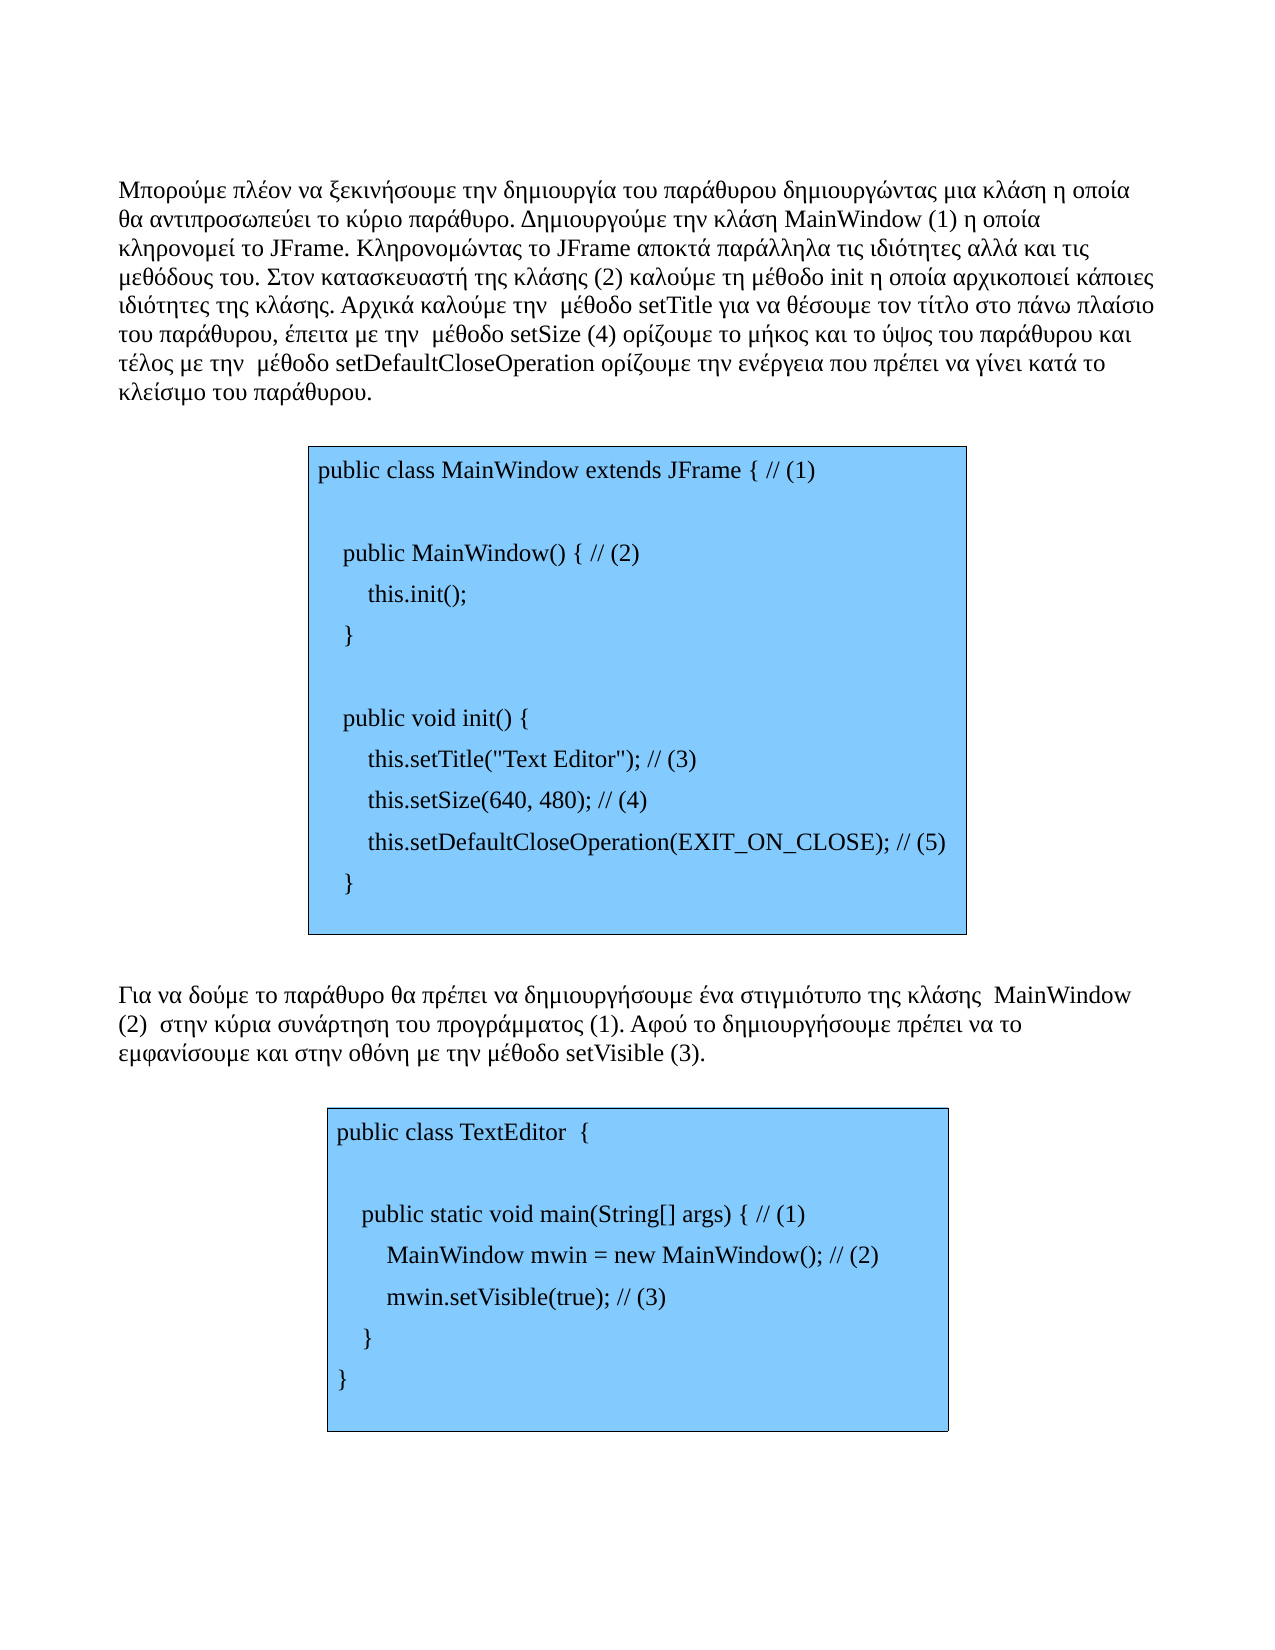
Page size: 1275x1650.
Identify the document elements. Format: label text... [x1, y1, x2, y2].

text MainWindow mwin = new MainWindow(); // (2) [336, 1241, 939, 1269]
text this.init(); [318, 579, 957, 608]
text } [318, 868, 957, 897]
text this.setSize(640, 480); // (4) [318, 786, 957, 814]
text public MainWindow() { // (2) [318, 538, 957, 567]
text this.setTitle("Text Editor"); // (3) [318, 744, 957, 773]
text } [336, 1364, 939, 1393]
text public static void main(String[] args) { // (1) [336, 1199, 939, 1228]
text this.setDefaultCloseOperation(EXIT_ON_CLOSE); // (5) [318, 827, 957, 856]
text public class MainWindow extends JFrame { // (1) [318, 456, 957, 484]
text } [336, 1323, 939, 1352]
text Για να δούμε το παράθυρο θα πρέπει να δημιουργήσουμε ένα στιγμιότυπο της κλάσης MainWindow (2) στην κύρια συνάρτηση του προγράμματος (1). Αφού το δημιουργήσουμε πρέπει να το εμφανίσουμε και στην οθόνη με την μέθοδο setVisible (3). [118, 981, 1157, 1067]
text public class TextEditor { [336, 1117, 939, 1146]
text } [318, 621, 957, 649]
text mwin.setVisible(true); // (3) [336, 1282, 939, 1311]
text public void init() { [318, 703, 957, 732]
text Μπορούμε πλέον να ξεκινήσουμε την δημιουργία του παράθυρου δημιουργώντας μια κλάση η οποία θα αντιπροσωπεύει το κύριο παράθυρο. Δημιουργούμε την κλάση MainWindow (1) η οποία κληρονομεί το JFrame. Κληρονομώντας το JFrame αποκτά παράλληλα τις ιδιότητες αλλά και τις μεθόδους του. Στον κατασκευαστή της κλάσης (2) καλούμε τη μέθοδο init η οποία αρχικοποιεί κάποιες ιδιότητες της κλάσης. Αρχικά καλούμε την μέθοδο setTitle για να θέσουμε τον τίτλο στο πάνω πλαίσιο του παράθυρου, έπειτα με την μέθοδο setSize (4) ορίζουμε το μήκος και το ύψος του παράθυρου και τέλος με την μέθοδο setDefaultCloseOperation ορίζουμε την ενέργεια που πρέπει να γίνει κατά το κλείσιμο του παράθυρου. [118, 176, 1157, 406]
